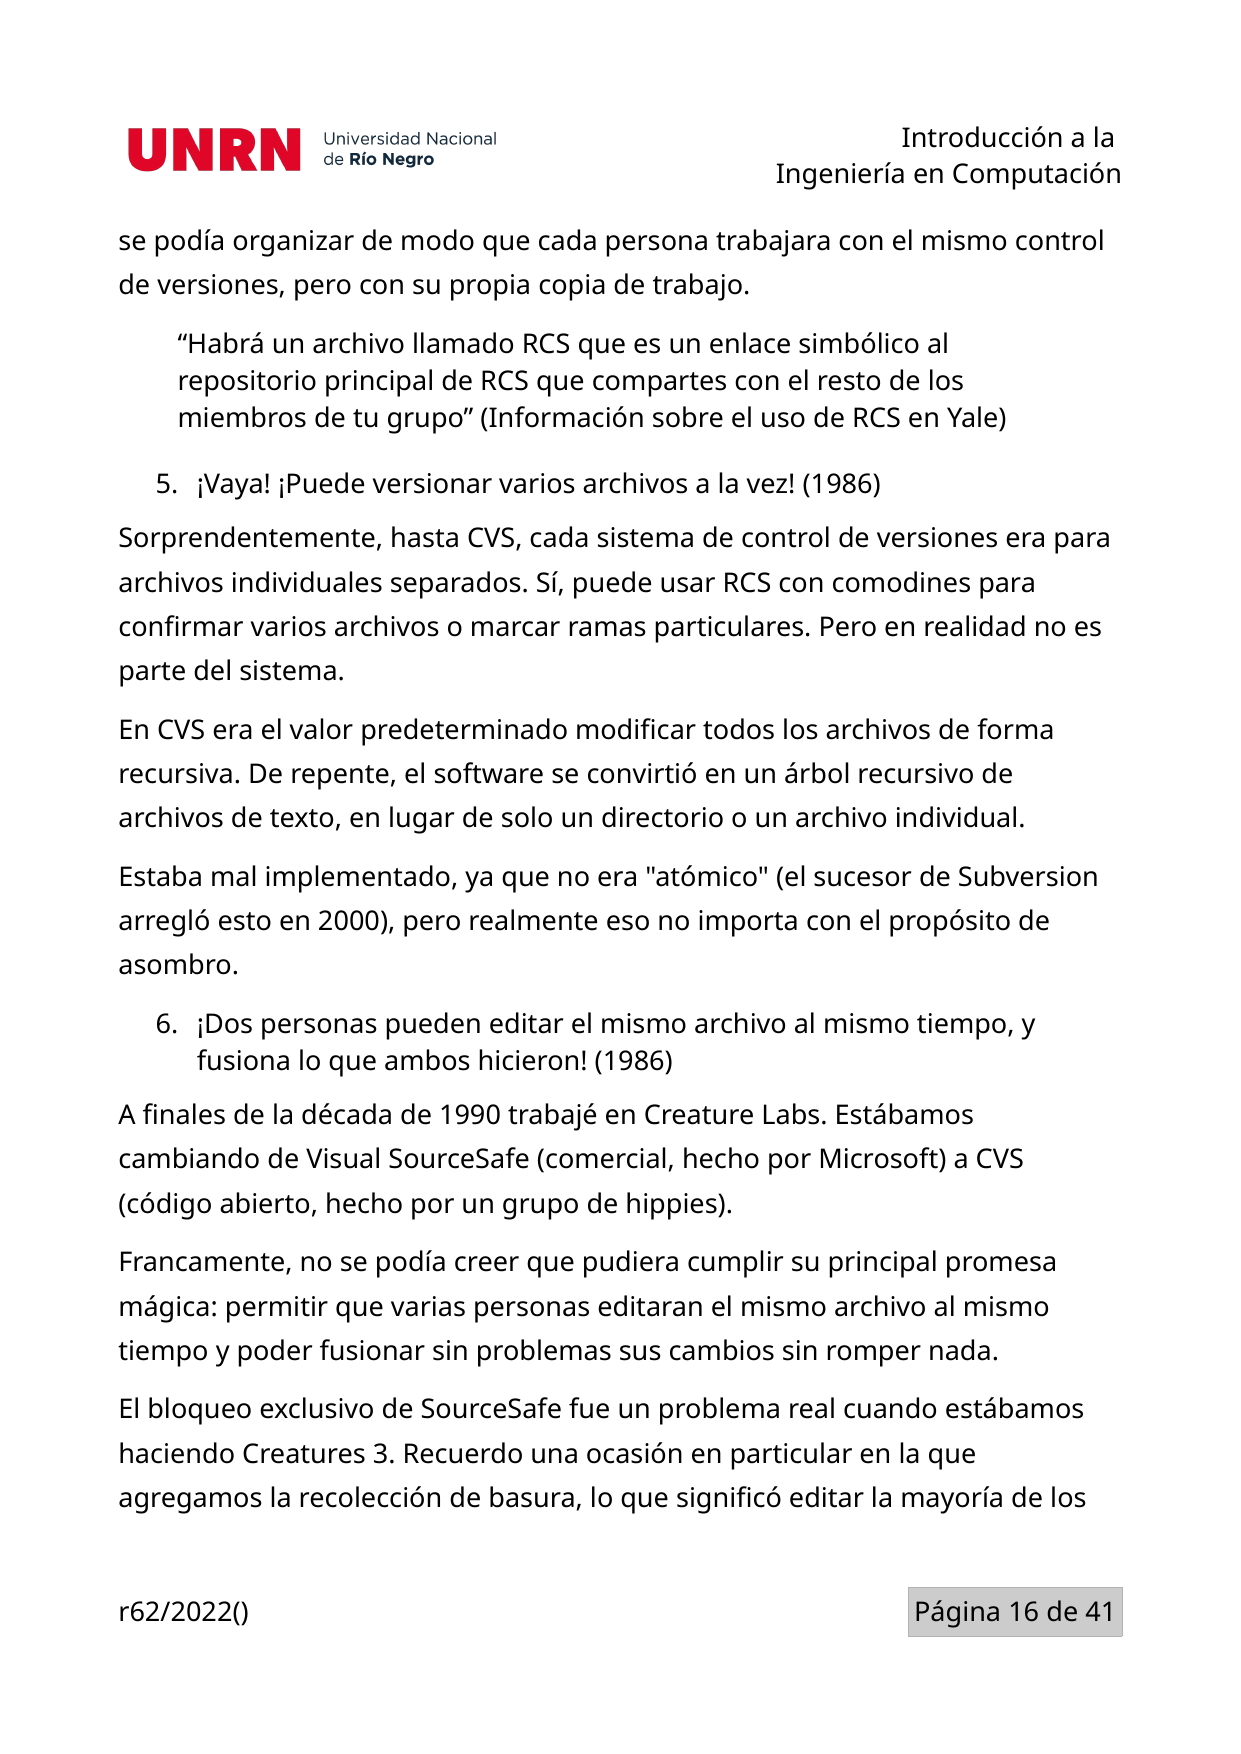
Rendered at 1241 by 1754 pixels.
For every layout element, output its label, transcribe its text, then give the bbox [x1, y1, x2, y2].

text Estaba mal implementado, ya que no era "atómico" (el sucesor de Subversion arregló esto en 2000), pero realmente eso no importa con el propósito de asombro. [118, 857, 1122, 982]
list ¡Dos personas pueden editar el mismo archivo al mismo tiempo, y fusiona lo que ambos hicieron! (1986) [155, 1004, 1122, 1078]
picture [118, 118, 505, 180]
text En CVS era el valor predeterminado modificar todos los archivos de forma recursiva. De repente, el software se convirtió en un árbol recursivo de archivos de texto, en lugar de solo un directorio o un archivo individual. [118, 710, 1122, 835]
text Sorprendentemente, hasta CVS, cada sistema de control de versiones era para archivos individuales separados. Sí, puede usar RCS con comodines para confirmar varios archivos o marcar ramas particulares. Pero en realidad no es parte del sistema. [118, 519, 1122, 688]
text A finales de la década de 1990 trabajé en Creature Labs. Estábamos cambiando de Visual SourceSafe (comercial, hecho por Microsoft) a CVS (código abierto, hecho por un grupo de hippies). [118, 1096, 1122, 1221]
text El bloqueo exclusivo de SourceSafe fue un problema real cuando estábamos haciendo Creatures 3. Recuerdo una ocasión en particular en la que agregamos la recolección de basura, lo que significó editar la mayoría de los [118, 1390, 1122, 1515]
text “Habrá un archivo llamado RCS que es un enlace simbólico al repositorio principal de RCS que compartes con el resto de los miembros de tu grupo” (Información sobre el uso de RCS en Yale) [177, 324, 1063, 435]
text se podía organizar de modo que cada persona trabajara con el mismo control de versiones, pero con su propia copia de trabajo. [118, 221, 1122, 302]
text Francamente, no se podía creer que pudiera cumplir su principal promesa mágica: permitir que varias personas editaran el mismo archivo al mismo tiempo y poder fusionar sin problemas sus cambios sin romper nada. [118, 1243, 1122, 1368]
list ¡Vaya! ¡Puede versionar varios archivos a la vez! (1986) [155, 464, 1122, 501]
